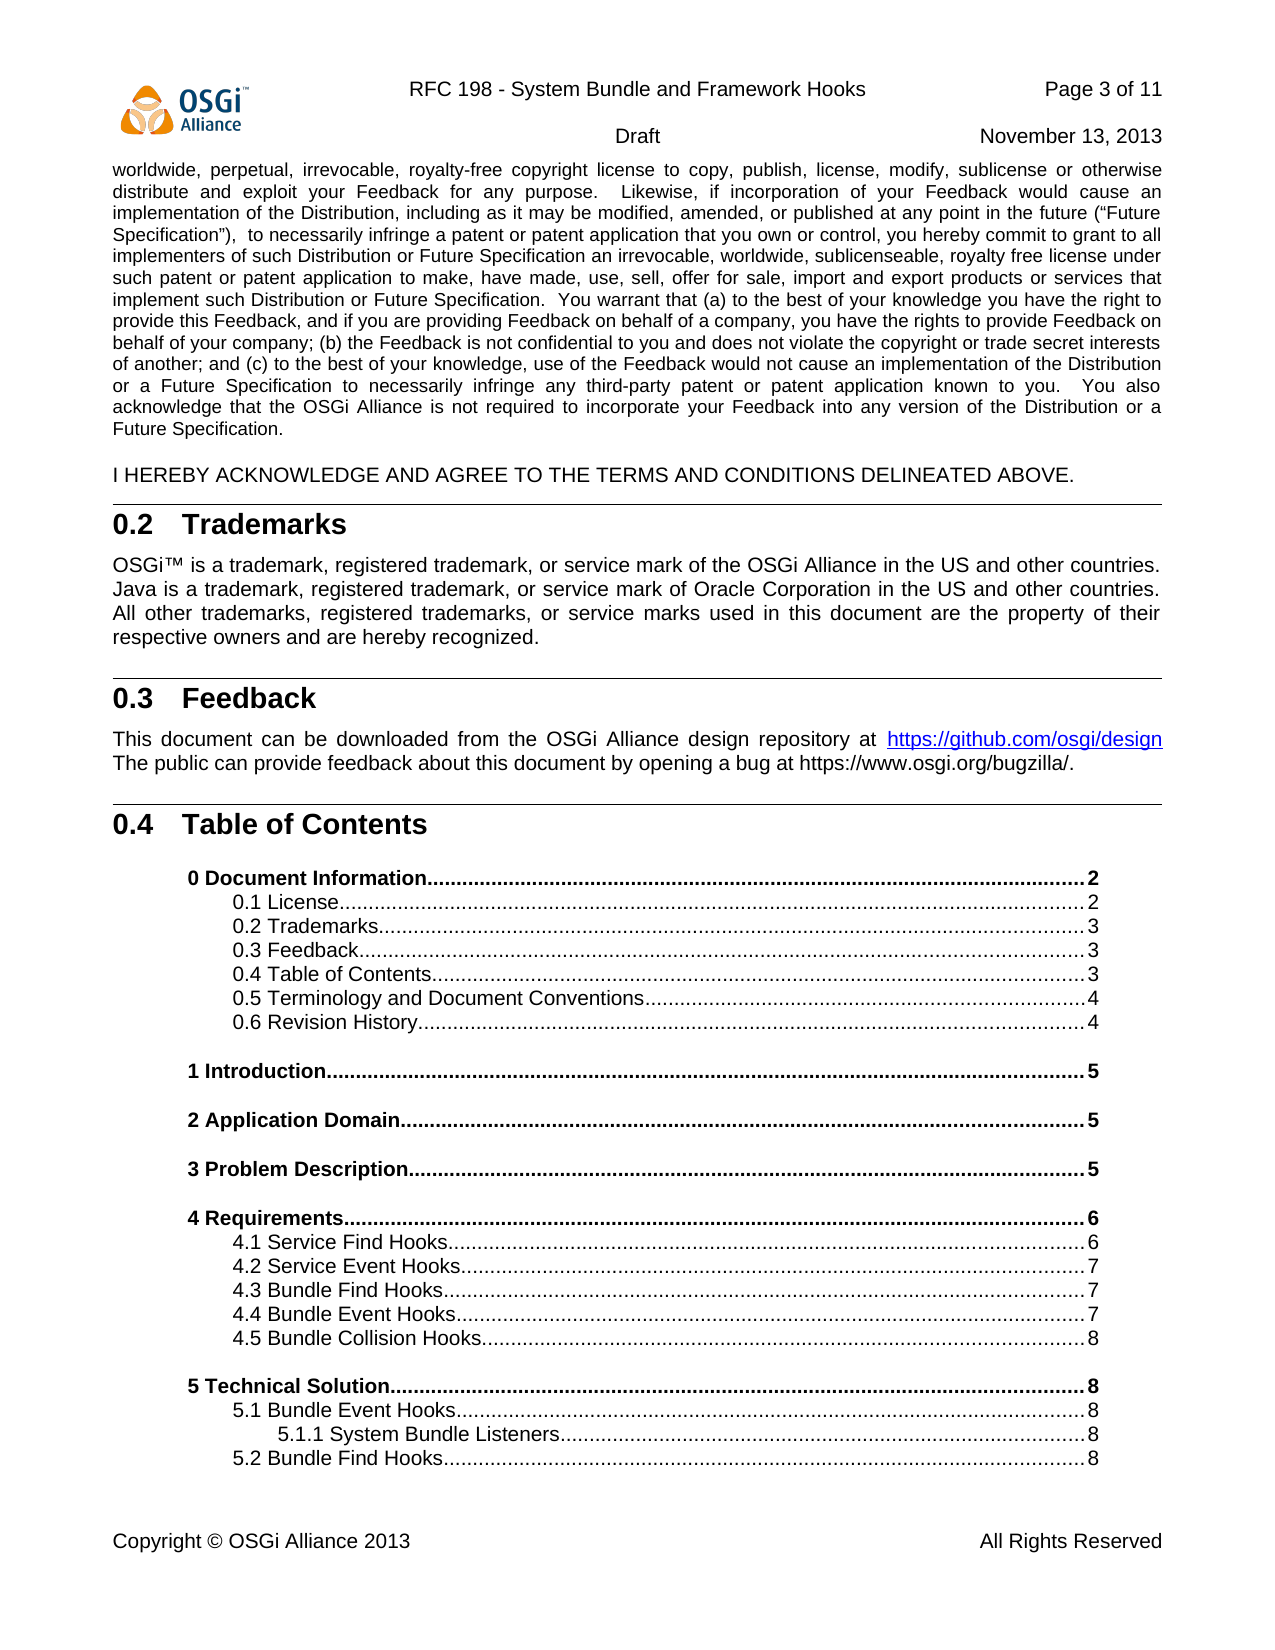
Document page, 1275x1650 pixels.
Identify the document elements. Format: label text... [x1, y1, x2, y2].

text 0.4 Table of Contents 3 [232, 962, 1162, 986]
text 0.2 Trademarks 3 [232, 914, 1162, 938]
text 1 Introduction 5 [187, 1059, 1162, 1083]
text I HEREBY ACKNOWLEDGE AND AGREE TO THE TERMS AND CONDITIONS DELINEATED ABOVE. [112, 463, 1162, 487]
text 0 Document Information 2 [187, 866, 1162, 890]
text 0.3 Feedback 3 [232, 938, 1162, 962]
text 4.2 Service Event Hooks 7 [232, 1253, 1162, 1277]
text 0.5 Terminology and Document Conventions 4 [232, 986, 1162, 1010]
text worldwide, perpetual, irrevocable, royalty-free copyright license to copy, publish, license, modify, sublicense or otherwise distribute and exploit your Feedback for any purpose. Likewise, if incorporation of your Feedback would cause an implementation of the Distribution, including as it may be modified, amended, or published at any point in the future (“Future Specification”), to necessarily infringe a patent or patent application that you own or control, you hereby commit to grant to all implementers of such Distribution or Future Specification an irrevocable, worldwide, sublicenseable, royalty free license under such patent or patent application to make, have made, use, sell, offer for sale, import and export products or services that implement such Distribution or Future Specification. You warrant that (a) to the best of your knowledge you have the right to provide this Feedback, and if you are providing Feedback on behalf of a company, you have the rights to provide Feedback on behalf of your company; (b) the Feedback is not confidential to you and does not violate the copyright or trade secret interests of another; and (c) to the best of your knowledge, use of the Feedback would not cause an implementation of the Distribution or a Future Specification to necessarily infringe any third-party patent or patent application known to you. You also acknowledge that the OSGi Alliance is not required to incorporate your Feedback into any version of the Distribution or a Future Specification. [112, 159, 1162, 439]
text 5 Technical Solution 8 [187, 1374, 1162, 1398]
text 4.4 Bundle Event Hooks 7 [232, 1301, 1162, 1325]
picture [113, 78, 257, 142]
subtitle Table of Contents [112, 805, 1162, 841]
text 2 Application Domain 5 [187, 1108, 1162, 1132]
text 5.1 Bundle Event Hooks 8 [232, 1398, 1162, 1422]
subtitle Trademarks [112, 505, 1162, 541]
text 5.2 Bundle Find Hooks 8 [232, 1446, 1162, 1470]
text 4 Requirements 6 [187, 1206, 1162, 1229]
text OSGi™ is a trademark, registered trademark, or service mark of the OSGi Alliance in the US and other countries. Java is a trademark, registered trademark, or service mark of Oracle Corporation in the US and other countries. All other trademarks, registered trademarks, or service marks used in this document are the property of their respective owners and are hereby recognized. [112, 553, 1162, 649]
text 5.1.1 System Bundle Listeners 8 [277, 1422, 1162, 1446]
text 3 Problem Description 5 [187, 1157, 1162, 1181]
text 4.1 Service Find Hooks 6 [232, 1229, 1162, 1253]
text This document can be downloaded from the OSGi Alliance design repository at https://github.com/osgi/design The public can provide feedback about this document by opening a bug at https://www.osgi.org/bugzilla/. [112, 727, 1162, 775]
subtitle Feedback [112, 679, 1162, 715]
text 0.6 Revision History 4 [232, 1010, 1162, 1034]
text 4.5 Bundle Collision Hooks 8 [232, 1325, 1162, 1349]
text 0.1 License 2 [232, 890, 1162, 914]
text 4.3 Bundle Find Hooks 7 [232, 1277, 1162, 1301]
